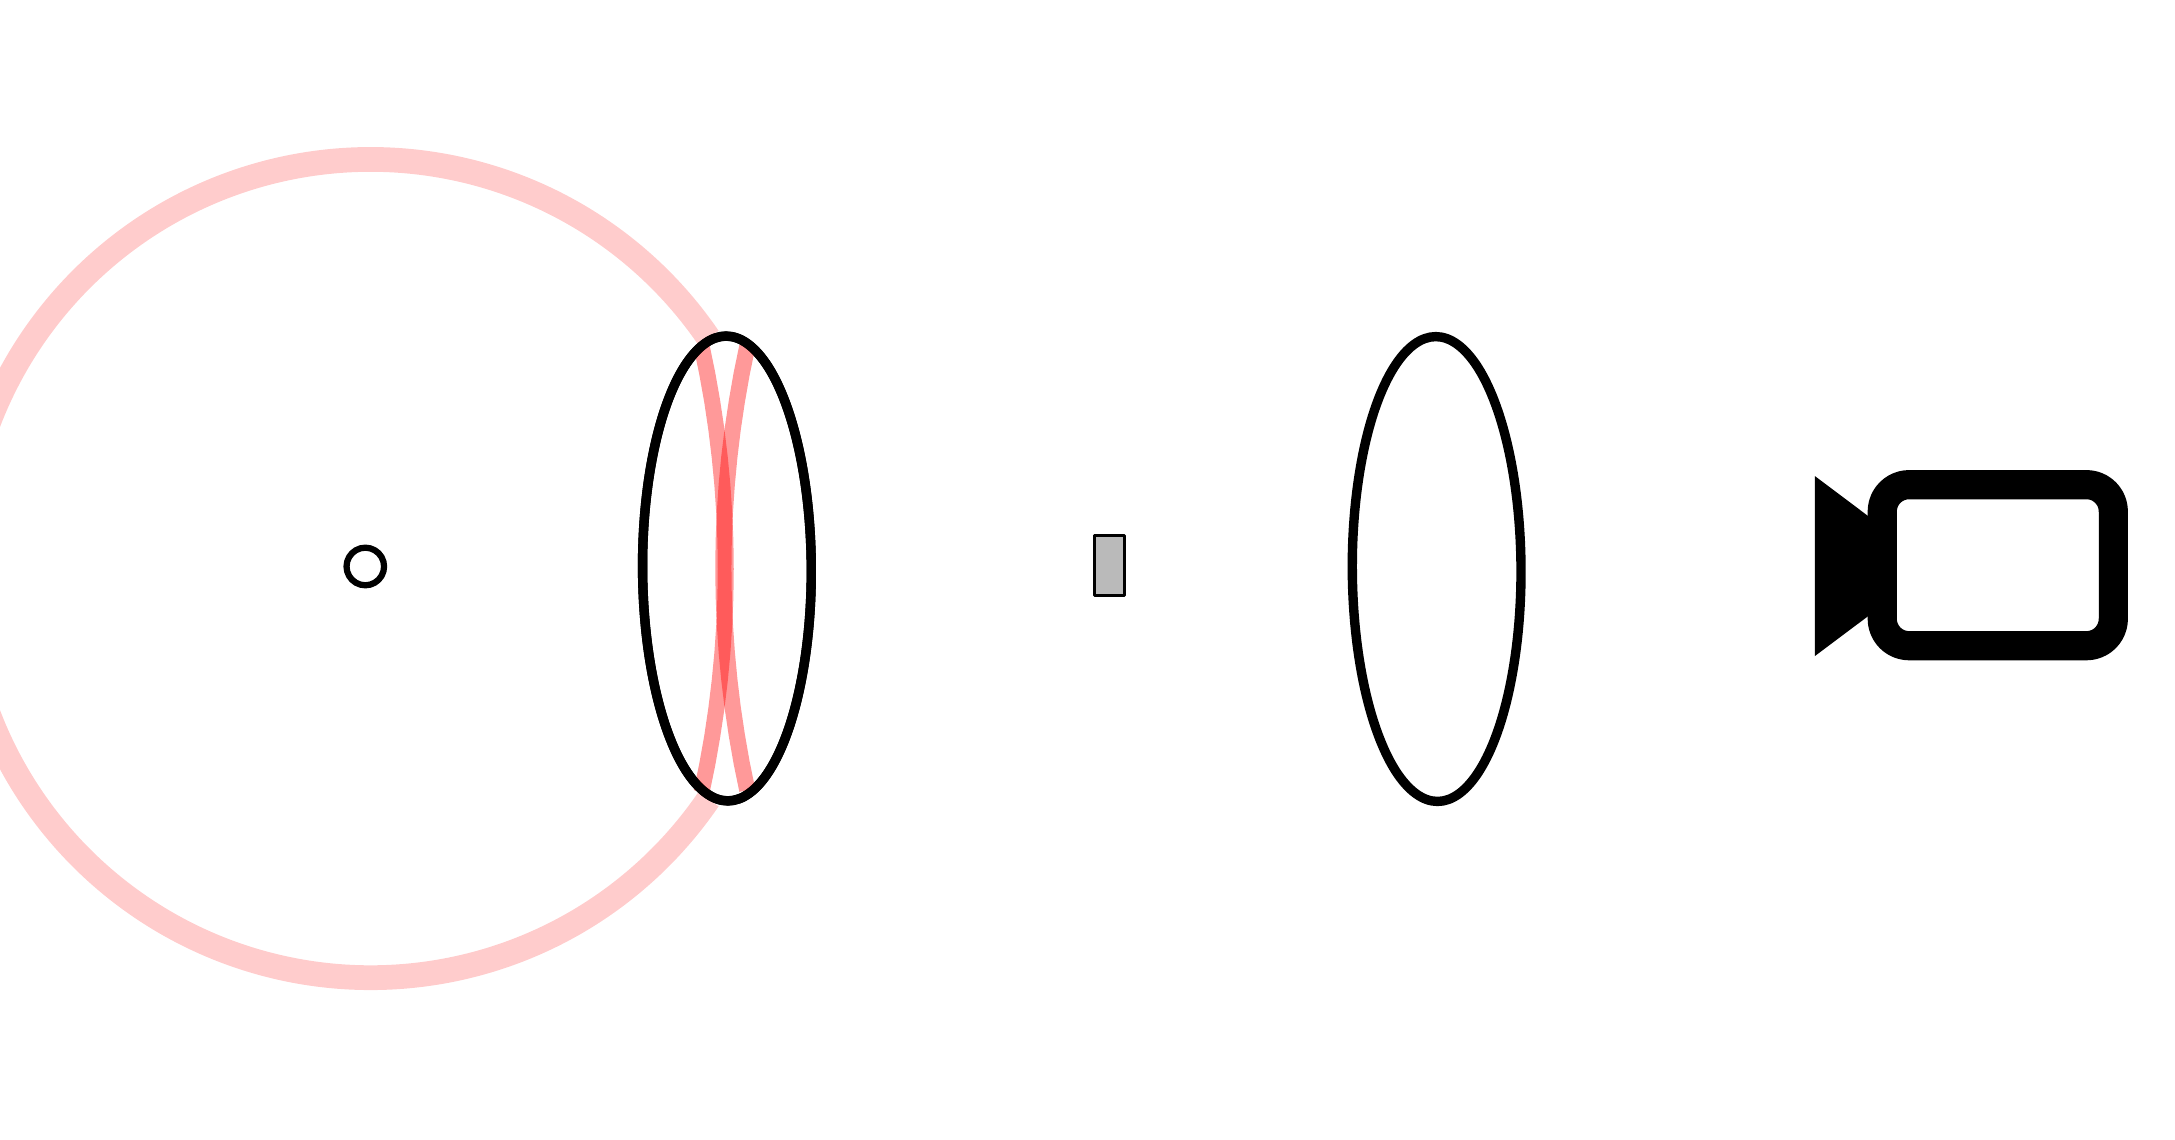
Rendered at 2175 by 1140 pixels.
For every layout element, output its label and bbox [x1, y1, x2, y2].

text_box [0, 0, 1747, 1140]
text_box [1882, 484, 2114, 646]
text_box [1814, 476, 1875, 657]
text_box [648, 341, 806, 796]
